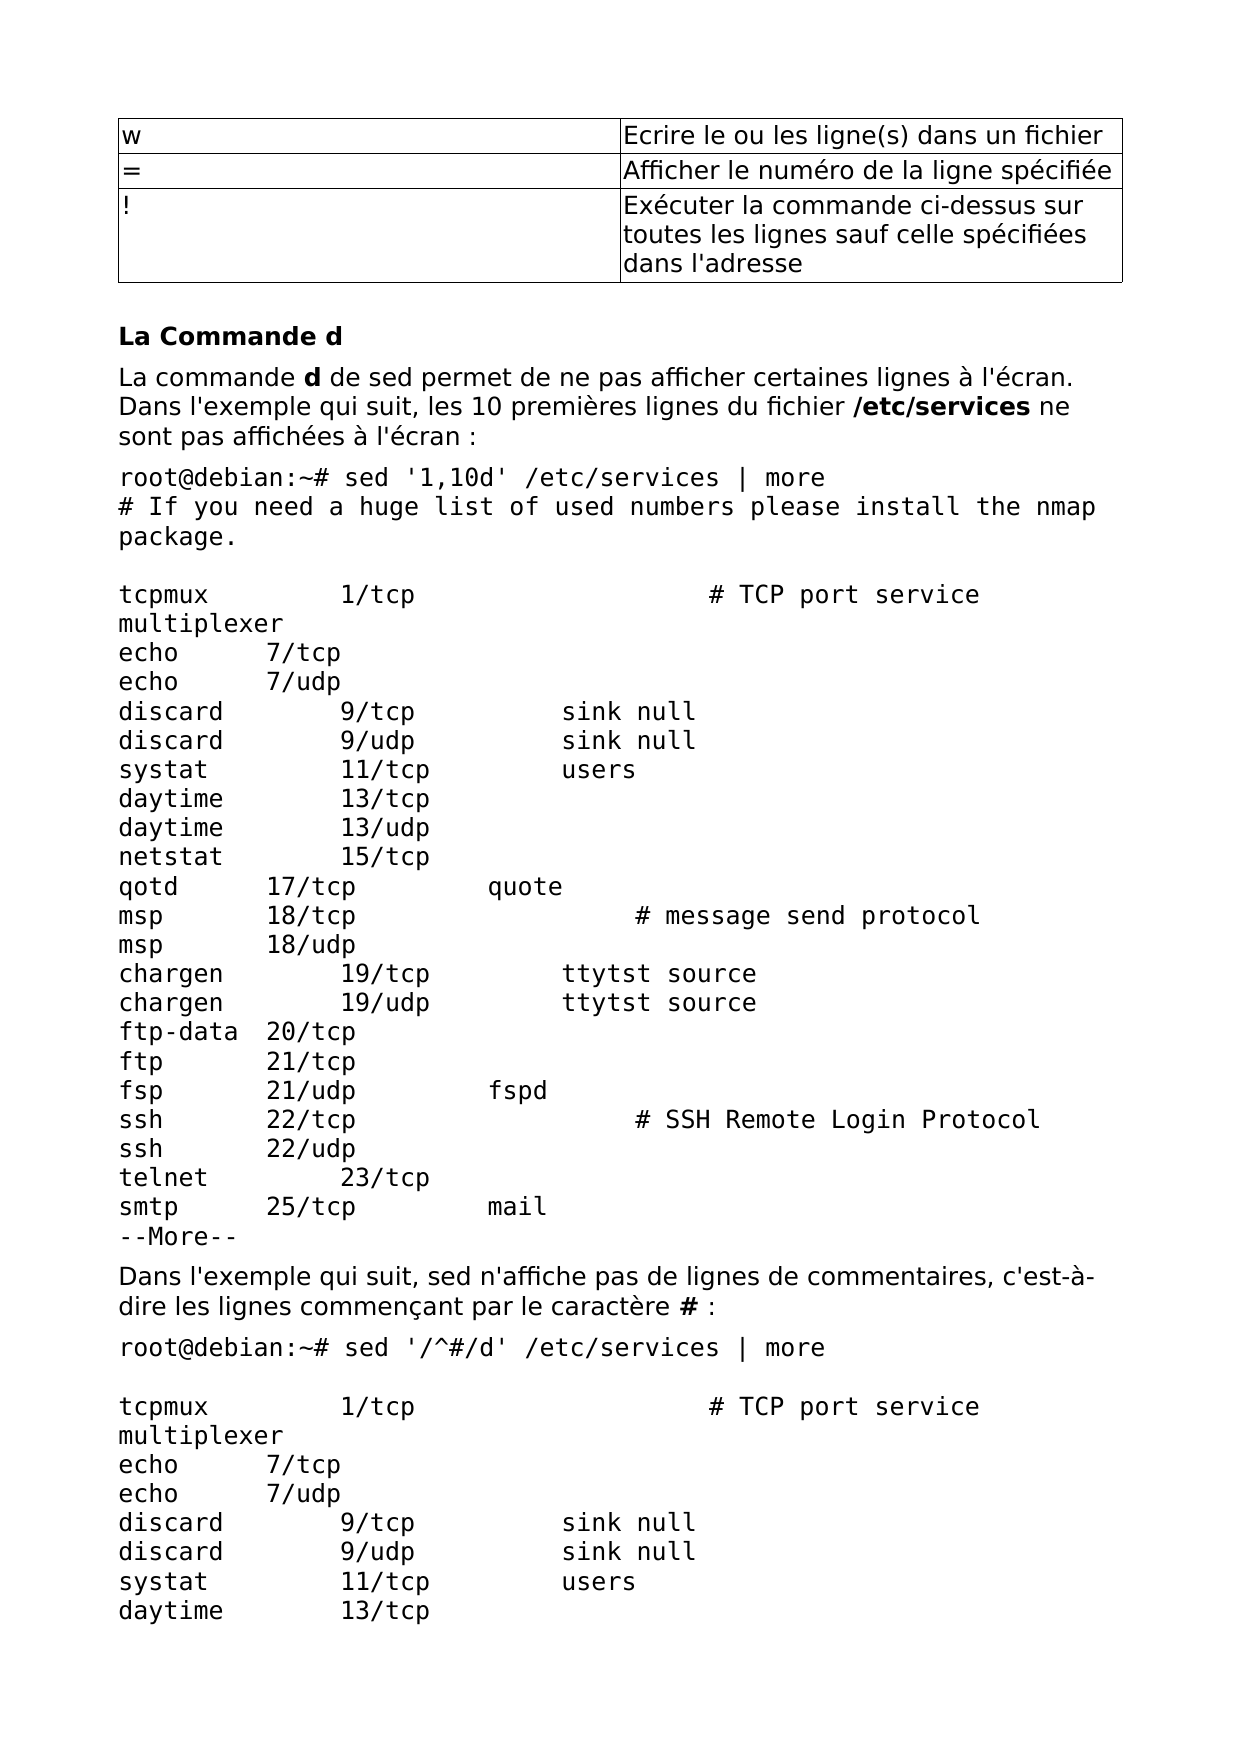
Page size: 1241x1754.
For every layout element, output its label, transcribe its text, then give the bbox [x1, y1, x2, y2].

table_cell Ecrire le ou les ligne(s) dans un fichier [621, 119, 1122, 153]
text La commande d de sed permet de ne pas afficher certaines lignes à l'écran. Dans l'exemple qui suit, les 10 premières lignes du fichier /etc/services ne sont pas affichées à l'écran : [118, 363, 1122, 451]
table_cell = [119, 154, 620, 188]
table_cell w [119, 119, 620, 153]
table_cell ! [119, 189, 620, 282]
text Dans l'exemple qui suit, sed n'affiche pas de lignes de commentaires, c'est-à-dire les lignes commençant par le caractère # : [118, 1263, 1122, 1321]
text root@debian:~# sed '/^#/d' /etc/services | more tcpmux 1/tcp # TCP port service multiplexer echo 7/tcp echo 7/udp discard 9/tcp sink null discard 9/udp sink null systat 11/tcp users daytime 13/tcp [118, 1333, 1122, 1625]
text root@debian:~# sed '1,10d' /etc/services | more # If you need a huge list of used numbers please install the nmap package. tcpmux 1/tcp # TCP port service multiplexer echo 7/tcp echo 7/udp discard 9/tcp sink null discard 9/udp sink null systat 11/tcp users daytime 13/tcp daytime 13/udp netstat 15/tcp qotd 17/tcp quote msp 18/tcp # message send protocol msp 18/udp chargen 19/tcp ttytst source chargen 19/udp ttytst source ftp-data 20/tcp ftp 21/tcp fsp 21/udp fspd ssh 22/tcp # SSH Remote Login Protocol ssh 22/udp telnet 23/tcp smtp 25/tcp mail --More-- [118, 463, 1122, 1251]
subtitle La Commande d [118, 322, 1122, 351]
table_cell Exécuter la commande ci-dessus sur toutes les lignes sauf celle spécifiées dans l'adresse [621, 189, 1122, 282]
table_cell Afficher le numéro de la ligne spécifiée [621, 154, 1122, 188]
